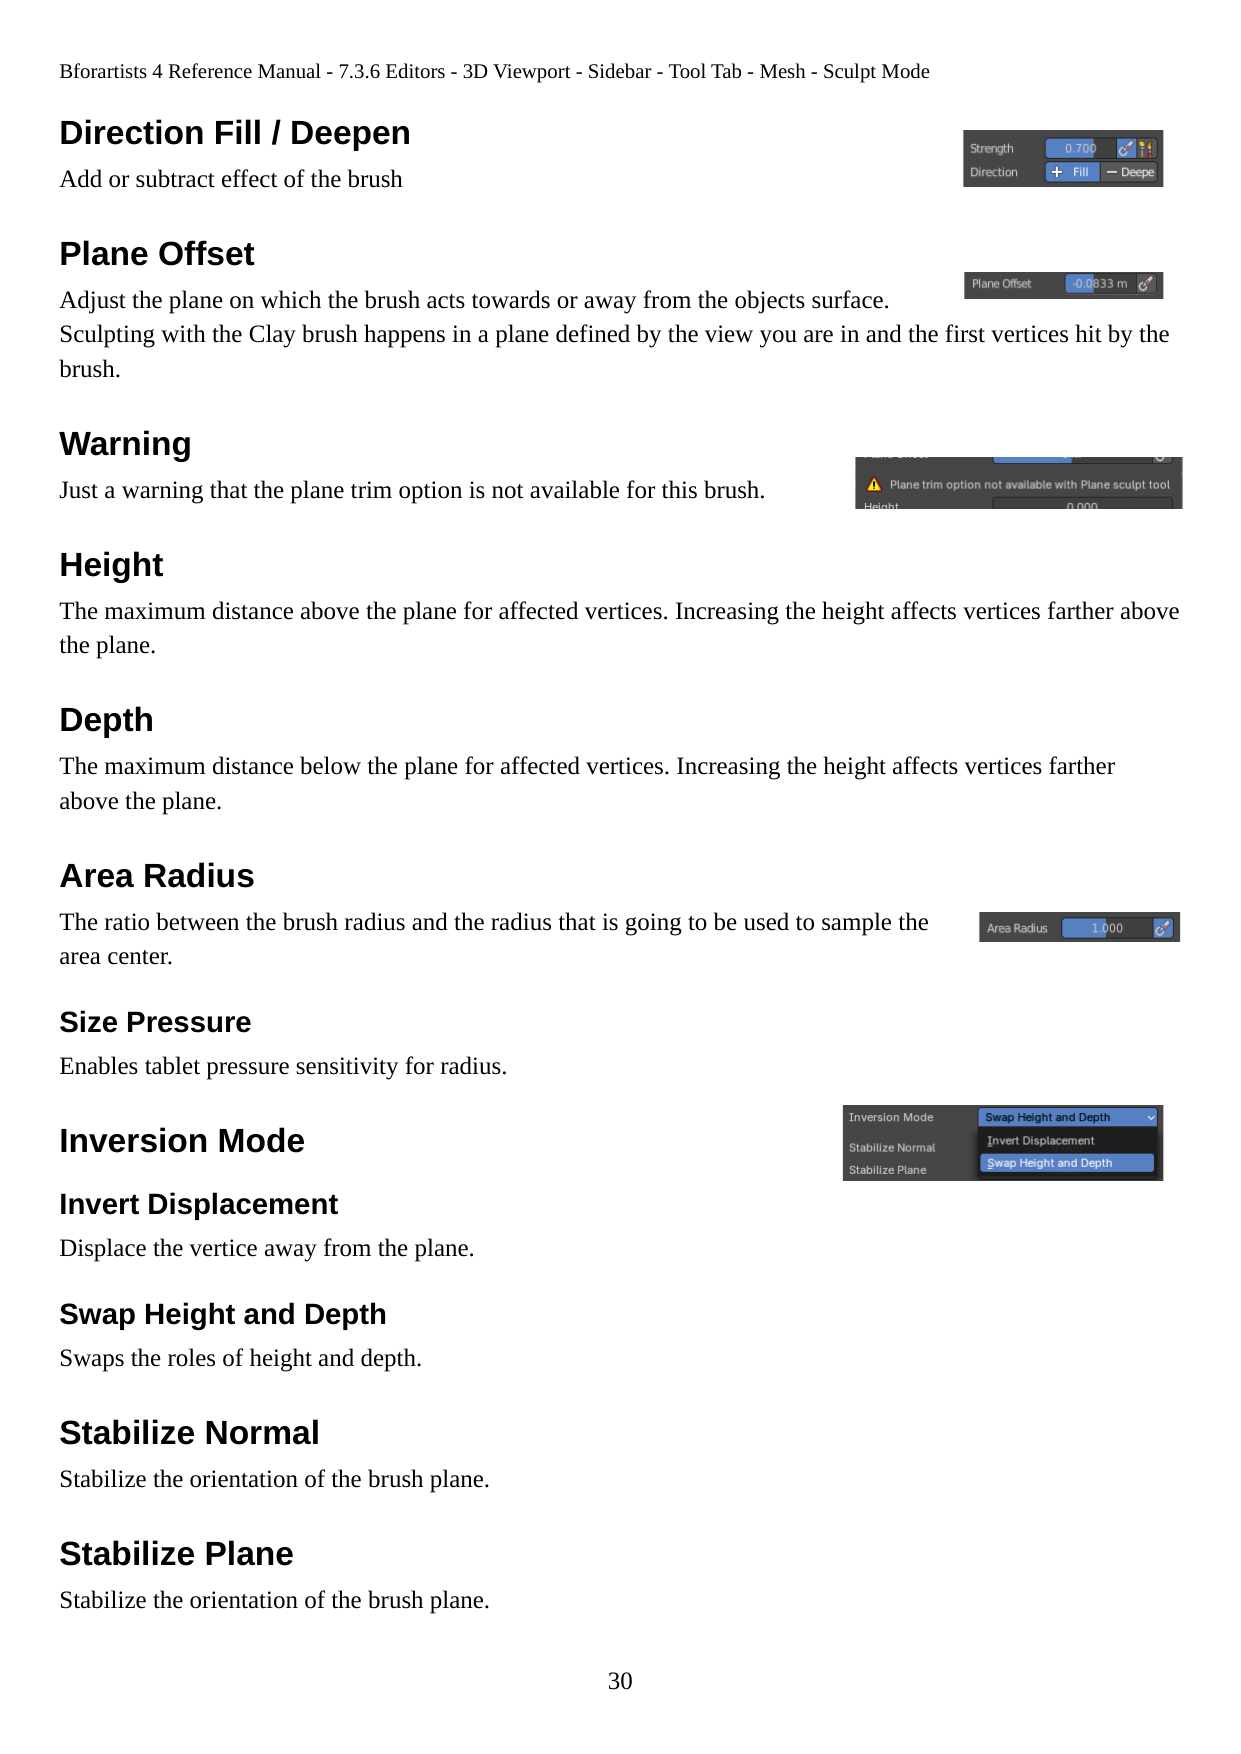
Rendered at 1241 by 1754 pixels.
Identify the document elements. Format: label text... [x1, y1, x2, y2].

text The ratio between the brush radius and the radius that is going to be used to sample the area center. [59, 907, 1181, 970]
picture [964, 272, 1164, 299]
subtitle Depth [59, 700, 1181, 739]
text Displace the vertice away from the plane. [59, 1233, 1181, 1262]
subtitle Stabilize Plane [59, 1534, 1181, 1573]
text Adjust the plane on which the brush acts towards or away from the objects surface. Sculpting with the Clay brush happens in a plane defined by the view you are in and the first vertices hit by the brush. [59, 285, 1181, 382]
subtitle Swap Height and Depth [59, 1297, 1181, 1331]
subtitle Invert Displacement [59, 1187, 1181, 1221]
subtitle Area Radius [59, 856, 1181, 894]
picture [842, 1105, 1164, 1181]
text The maximum distance below the plane for affected vertices. Increasing the height affects vertices farther above the plane. [59, 751, 1181, 814]
text The maximum distance above the plane for affected vertices. Increasing the height affects vertices farther above the plane. [59, 596, 1181, 659]
text Stabilize the orientation of the brush plane. [59, 1585, 1181, 1614]
subtitle Direction Fill / Deepen [59, 113, 1181, 151]
subtitle Warning [59, 424, 1181, 462]
picture [855, 457, 1183, 509]
text Just a warning that the plane trim option is not available for this brush. [59, 475, 855, 503]
subtitle Stabilize Normal [59, 1413, 1181, 1452]
picture [979, 912, 1181, 942]
picture [963, 130, 1164, 187]
subtitle Height [59, 545, 1181, 583]
subtitle Plane Offset [59, 234, 1181, 272]
subtitle Inversion Mode [59, 1121, 842, 1160]
text Add or subtract effect of the brush [59, 164, 1181, 192]
subtitle Size Pressure [59, 1005, 1181, 1039]
text Swaps the roles of height and depth. [59, 1343, 1181, 1372]
subtitle [1164, 1121, 1181, 1160]
text Stabilize the orientation of the brush plane. [59, 1464, 1181, 1493]
text Enables tablet pressure sensitivity for radius. [59, 1051, 1181, 1080]
